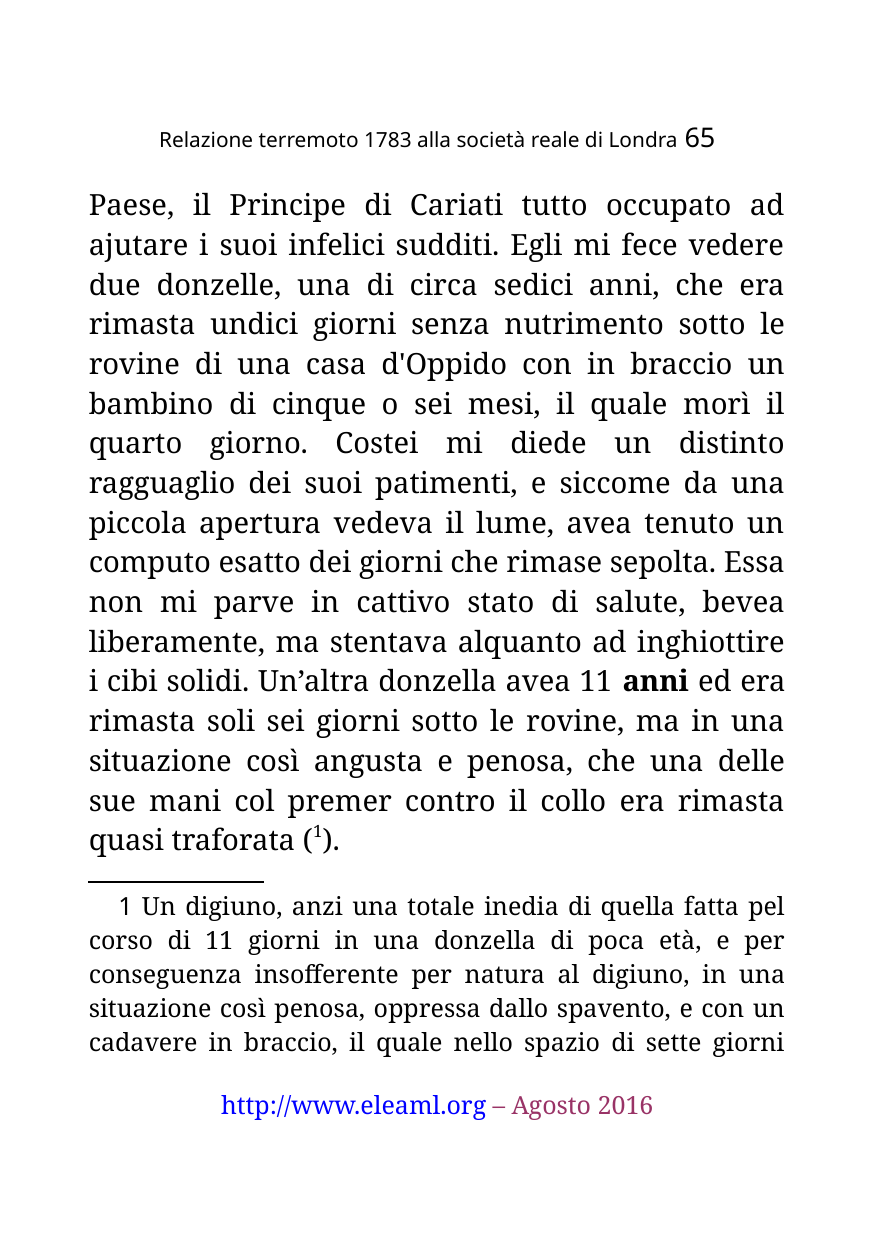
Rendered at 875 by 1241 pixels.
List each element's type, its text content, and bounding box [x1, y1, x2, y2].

text Paese, il Principe di Cariati tutto occupato ad ajutare i suoi infelici sudditi. Egli mi fece vedere due donzelle, una di circa sedici anni, che era rimasta undici giorni senza nutrimento sotto le rovine di una casa d'Oppido con in braccio un bambino di cinque o sei mesi, il quale morì il quarto giorno. Costei mi diede un distinto ragguaglio dei suoi patimenti, e siccome da una piccola apertura vedeva il lume, avea tenuto un computo esatto dei giorni che rimase sepolta. Essa non mi parve in cattivo stato di salute, bevea liberamente, ma stentava alquanto ad inghiottire i cibi solidi. Un’altra donzella avea 11 anni ed era rimasta soli sei giorni sotto le rovine, ma in una situazione così angusta e penosa, che una delle sue mani col premer contro il collo era rimasta quasi traforata (). [88, 184, 786, 859]
text Un digiuno, anzi una totale inedia di quella fatta pel corso di 11 giorni in una donzella di poca età, e per conseguenza insofferente per natura al digiuno, in una situazione così penosa, oppressa dallo spavento, e con un cadavere in braccio, il quale nello spazio di sette giorni [88, 888, 786, 1058]
